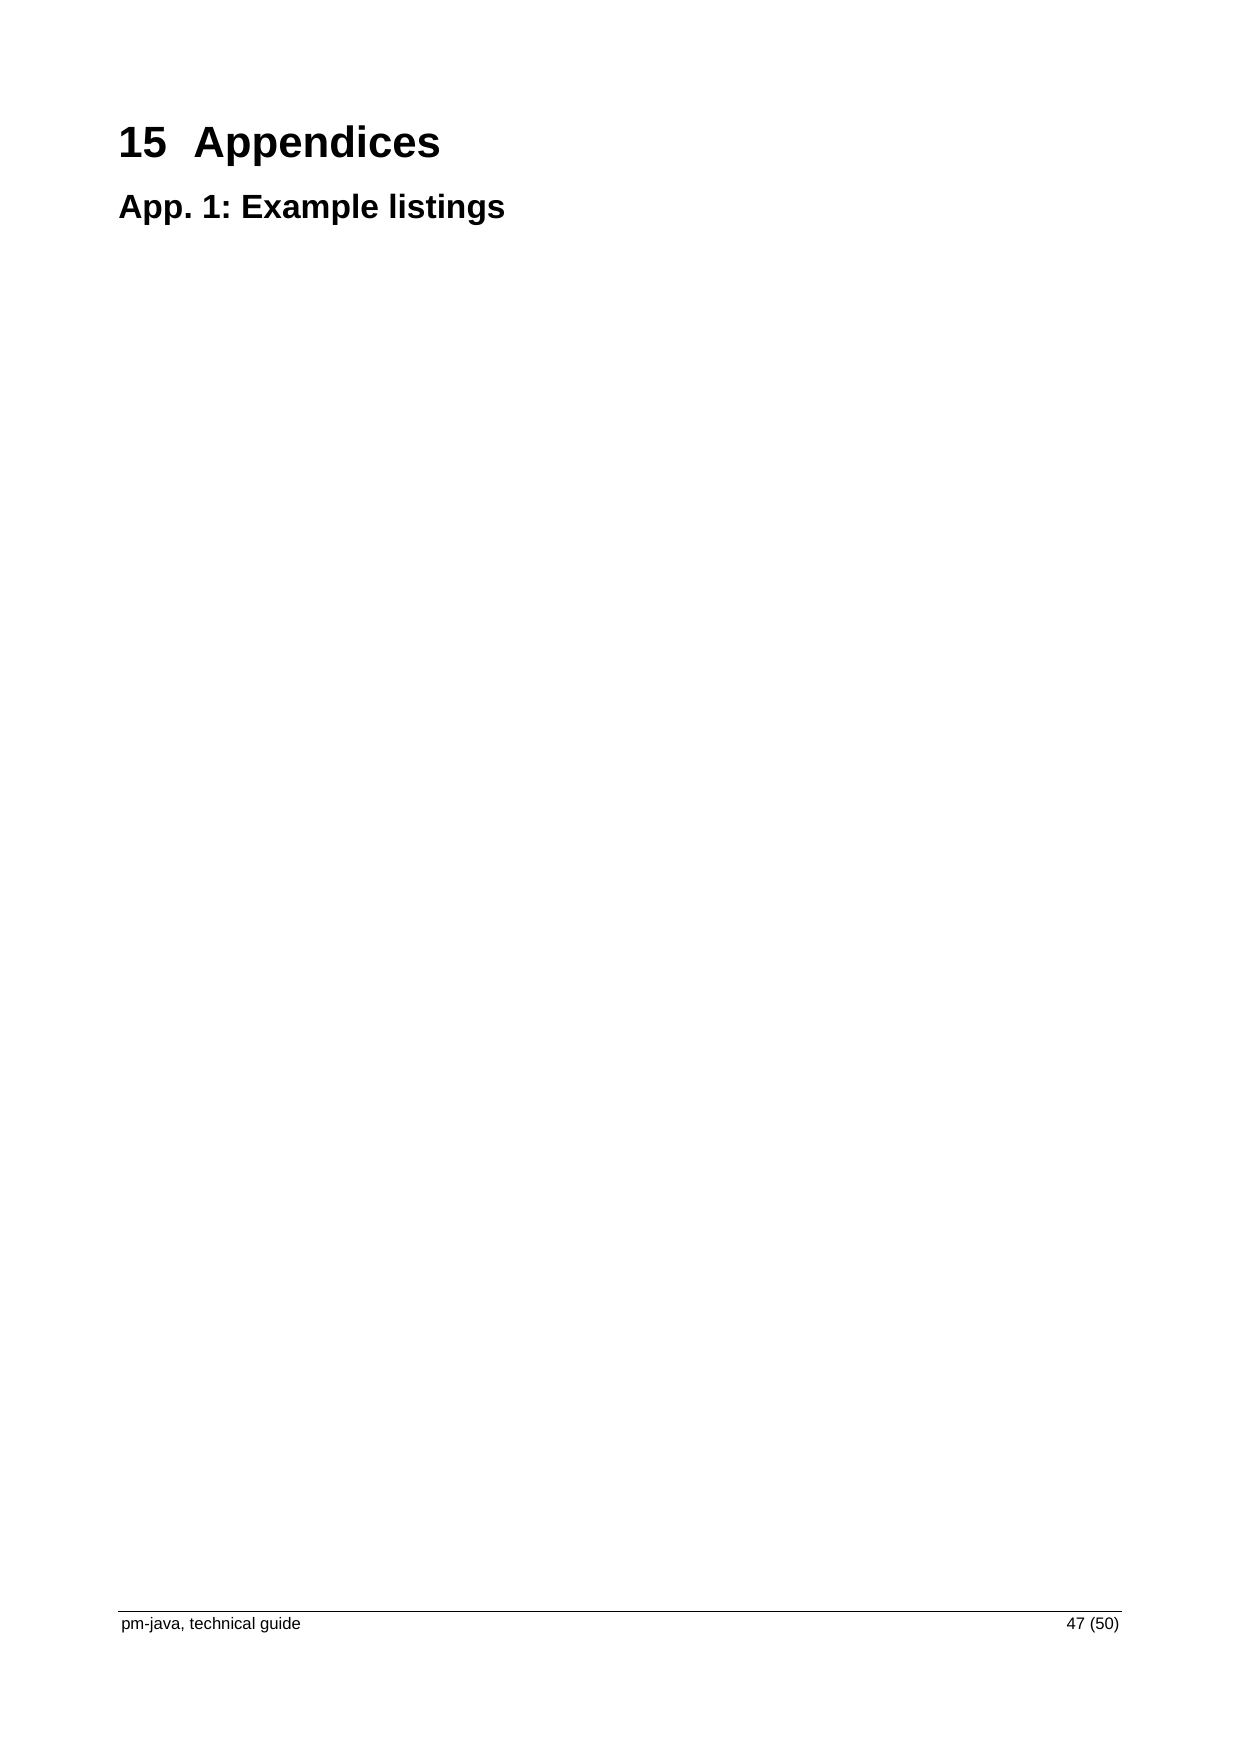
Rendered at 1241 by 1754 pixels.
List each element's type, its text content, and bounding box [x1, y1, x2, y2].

subtitle Appendices [118, 118, 1122, 167]
subtitle App. 1: Example listings [118, 188, 1122, 225]
